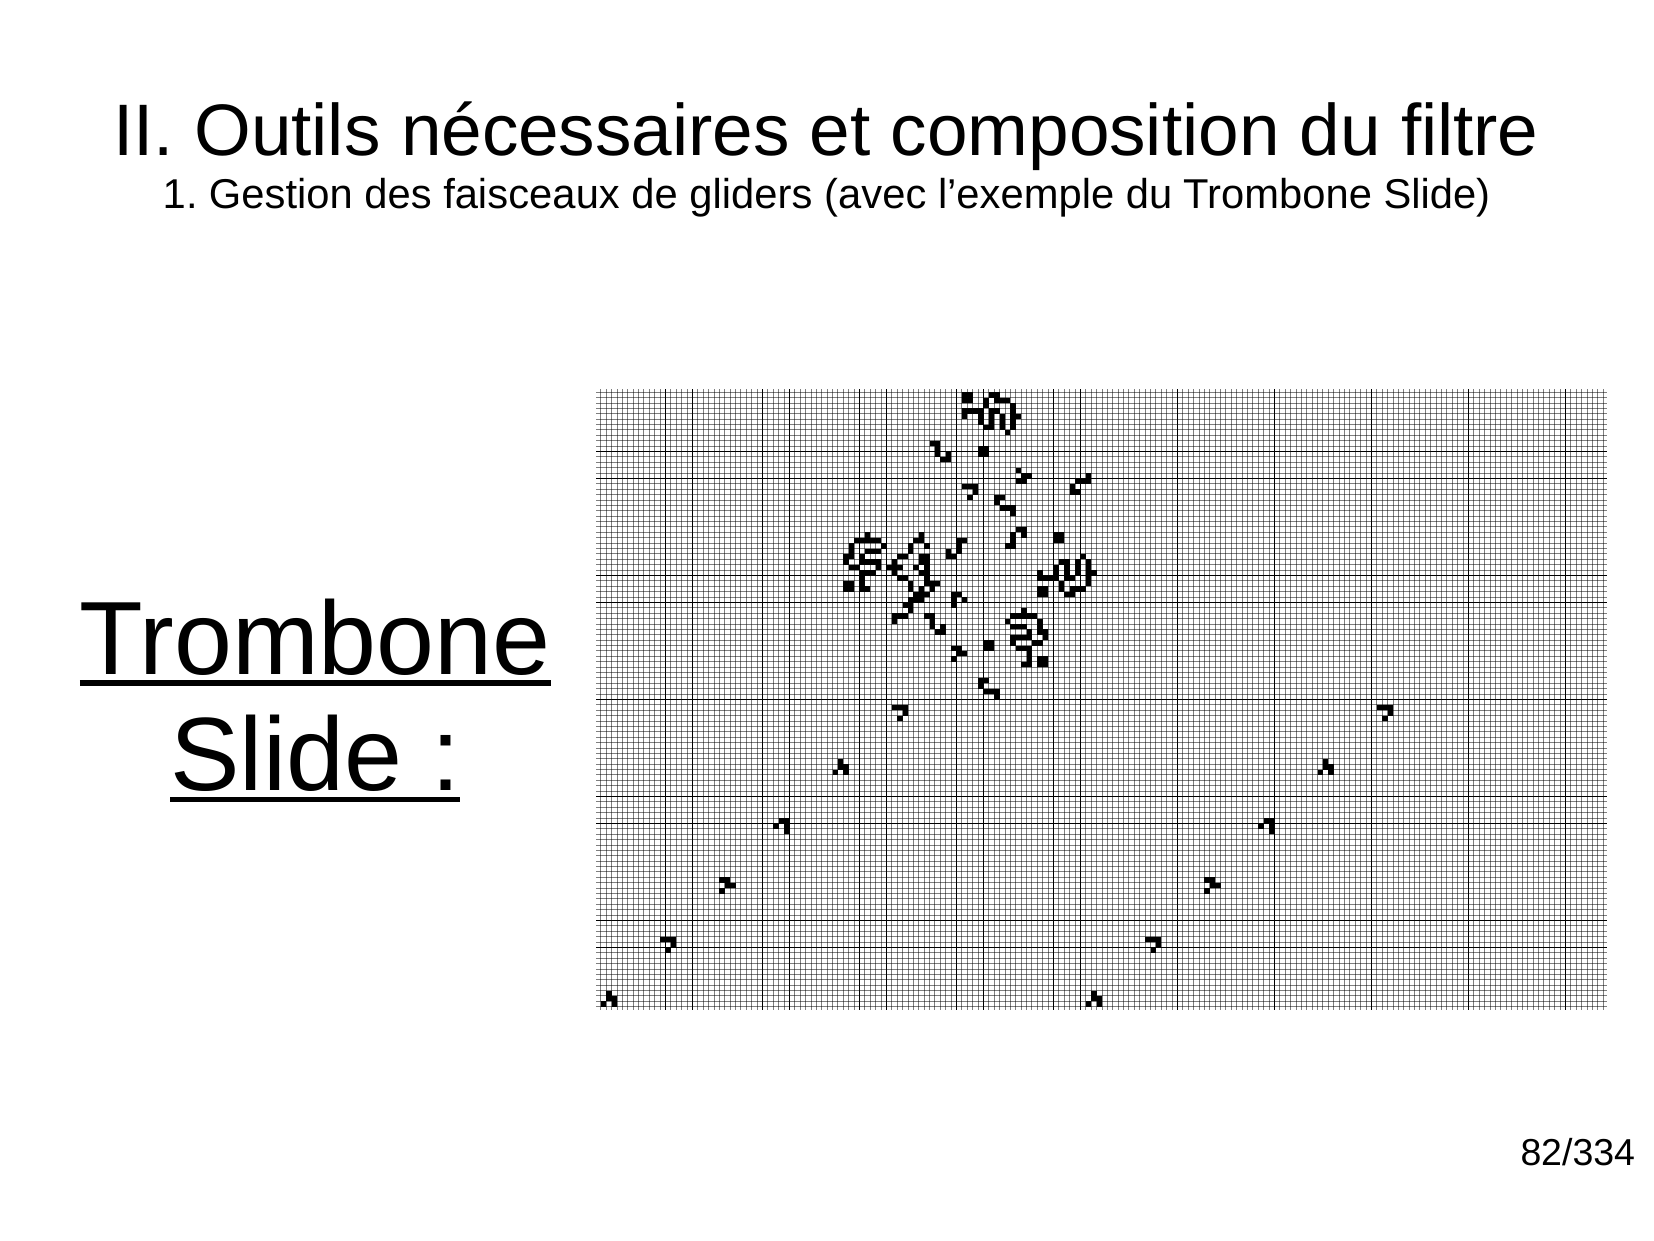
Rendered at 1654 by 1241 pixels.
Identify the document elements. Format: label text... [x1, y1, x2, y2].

text_box <number>/334 [1505, 1124, 1654, 1182]
title II. Outils nécessaires et composition du filtre 1. Gestion des faisceaux de gliders (avec l’exemple du Trombone Slide) [82, 49, 1571, 257]
text_box Trombone Slide : [65, 572, 566, 821]
picture [596, 389, 1607, 1010]
